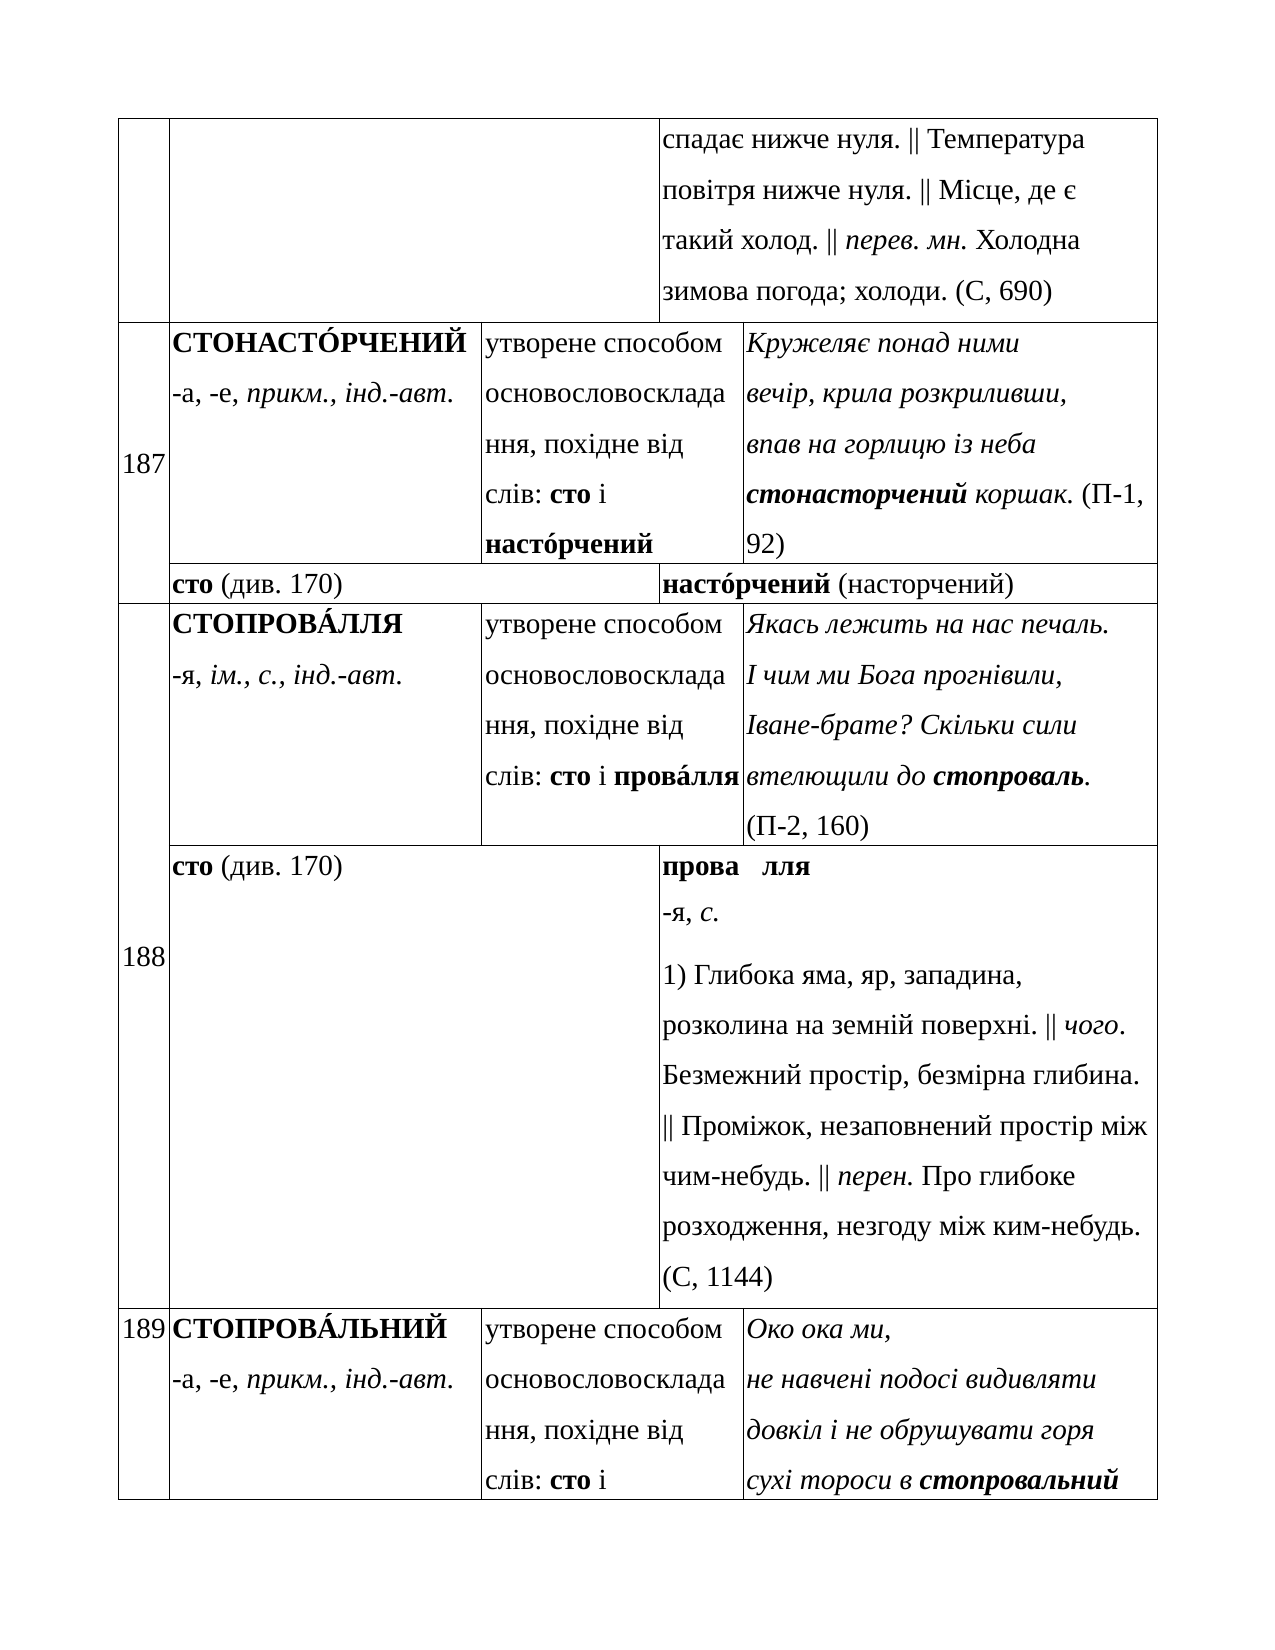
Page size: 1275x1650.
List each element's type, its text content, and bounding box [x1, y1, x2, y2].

table_cell Око ока ми, не навчені подосі видивляти довкіл і не обрушувати горя сухі тороси в стопровальний [744, 1309, 1157, 1499]
table_cell Кружеляє понад ними вечір, крила розкриливши, впав на горлицю із неба стонасторчений коршак. (П‑1, 92) [744, 323, 1157, 563]
table_cell спадає нижче нуля. || Температура повітря нижче нуля. || Місце, де є такий холод. || перев. мн. Холодна зимова погода; холоди. (С, 690) [660, 119, 1157, 322]
table_cell Стонастóрчений -а, -е, прикм., інд.-авт. [170, 323, 481, 563]
table_cell 189 [119, 1309, 169, 1499]
table_cell [170, 119, 659, 322]
table_cell 187 [119, 323, 169, 603]
table_cell Якась лежить на нас печаль. І чим ми Бога прогнівили, Іване-брате? Скільки сили втелющили до стопроваль. (П‑2, 160) [744, 604, 1157, 844]
table_cell сто (див. 170) [170, 564, 659, 603]
table_cell Стопровáльний -а, -е, прикм., інд.-авт. [170, 1309, 481, 1499]
table_cell провалля -я, с. 1) Глибока яма, яр, западина, розколина на земній поверхні. || чого. Безмежний простір, безмірна глибина. || Проміжок, незаповнений простір між чим-небудь. || перен. Про глибоке розходження, незгоду між ким-небудь. (С, 1144) [660, 846, 1157, 1308]
table_cell 188 [119, 604, 169, 1308]
table_cell сто (див. 170) [170, 846, 659, 1308]
table_cell Стопровáлля -я, ім., с., інд.-авт. [170, 604, 481, 844]
table_cell утворене способом основословоскладання, похідне від слів: сто і провáлля [482, 604, 743, 844]
table_cell утворене способом основословоскладання, похідне від слів: сто і настóрчений [482, 323, 743, 563]
table_cell утворене способом основословоскладання, похідне від слів: сто і [482, 1309, 743, 1499]
table_cell [119, 119, 169, 322]
table_cell настóрчений (насторчений) [660, 564, 1157, 603]
